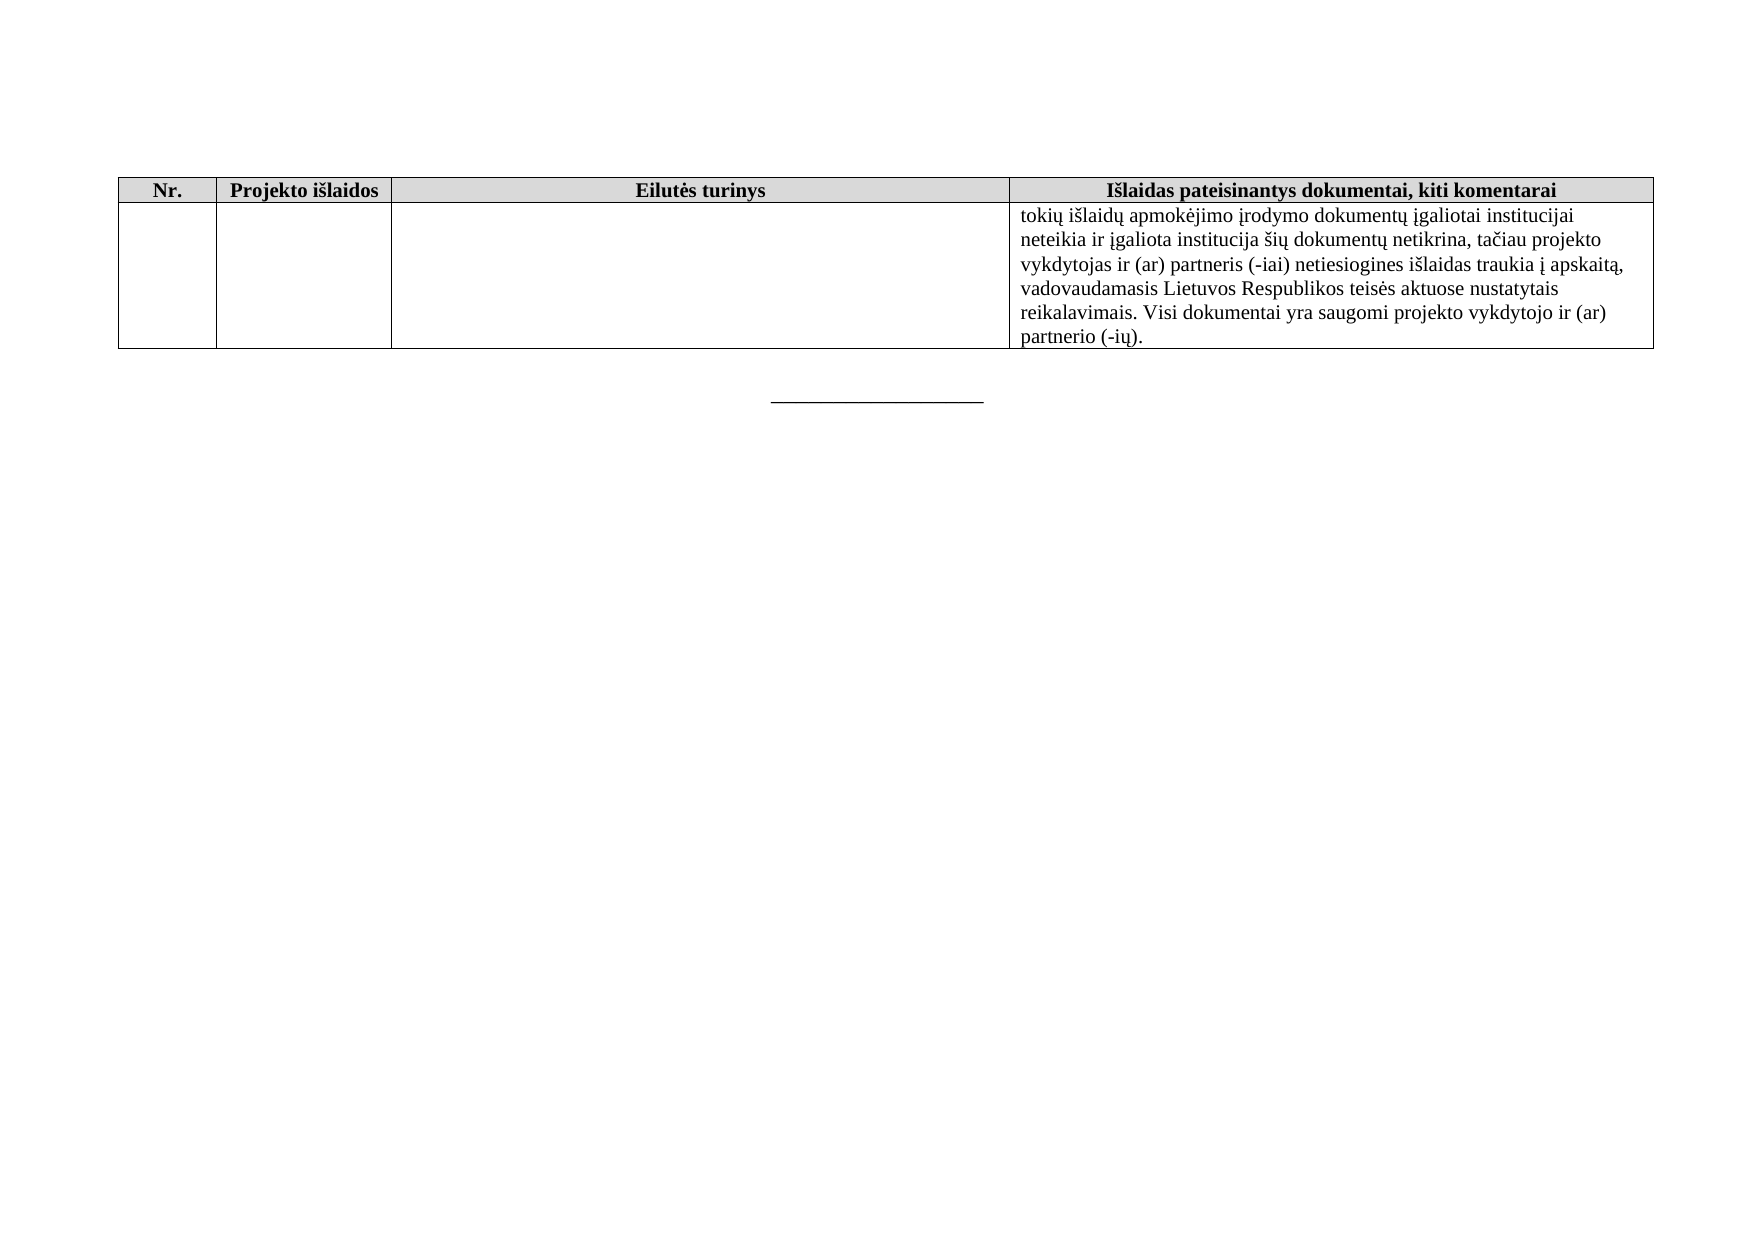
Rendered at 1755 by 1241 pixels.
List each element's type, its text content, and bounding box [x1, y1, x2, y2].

table_header Eilutės turinys [392, 178, 1009, 202]
table_header Projekto išlaidos [217, 178, 391, 202]
text _________________ [118, 377, 1636, 406]
table_cell [119, 203, 216, 348]
table_cell [217, 203, 391, 348]
table_cell tokių išlaidų apmokėjimo įrodymo dokumentų įgaliotai institucijai neteikia ir įgaliota institucija šių dokumentų netikrina, tačiau projekto vykdytojas ir (ar) partneris (-iai) netiesiogines išlaidas traukia į apskaitą, vadovaudamasis Lietuvos Respublikos teisės aktuose nustatytais reikalavimais. Visi dokumentai yra saugomi projekto vykdytojo ir (ar) partnerio (-ių). [1010, 203, 1653, 348]
table_header Išlaidas pateisinantys dokumentai, kiti komentarai [1010, 178, 1653, 202]
table_cell [392, 203, 1009, 348]
table_header Nr. [119, 178, 216, 202]
